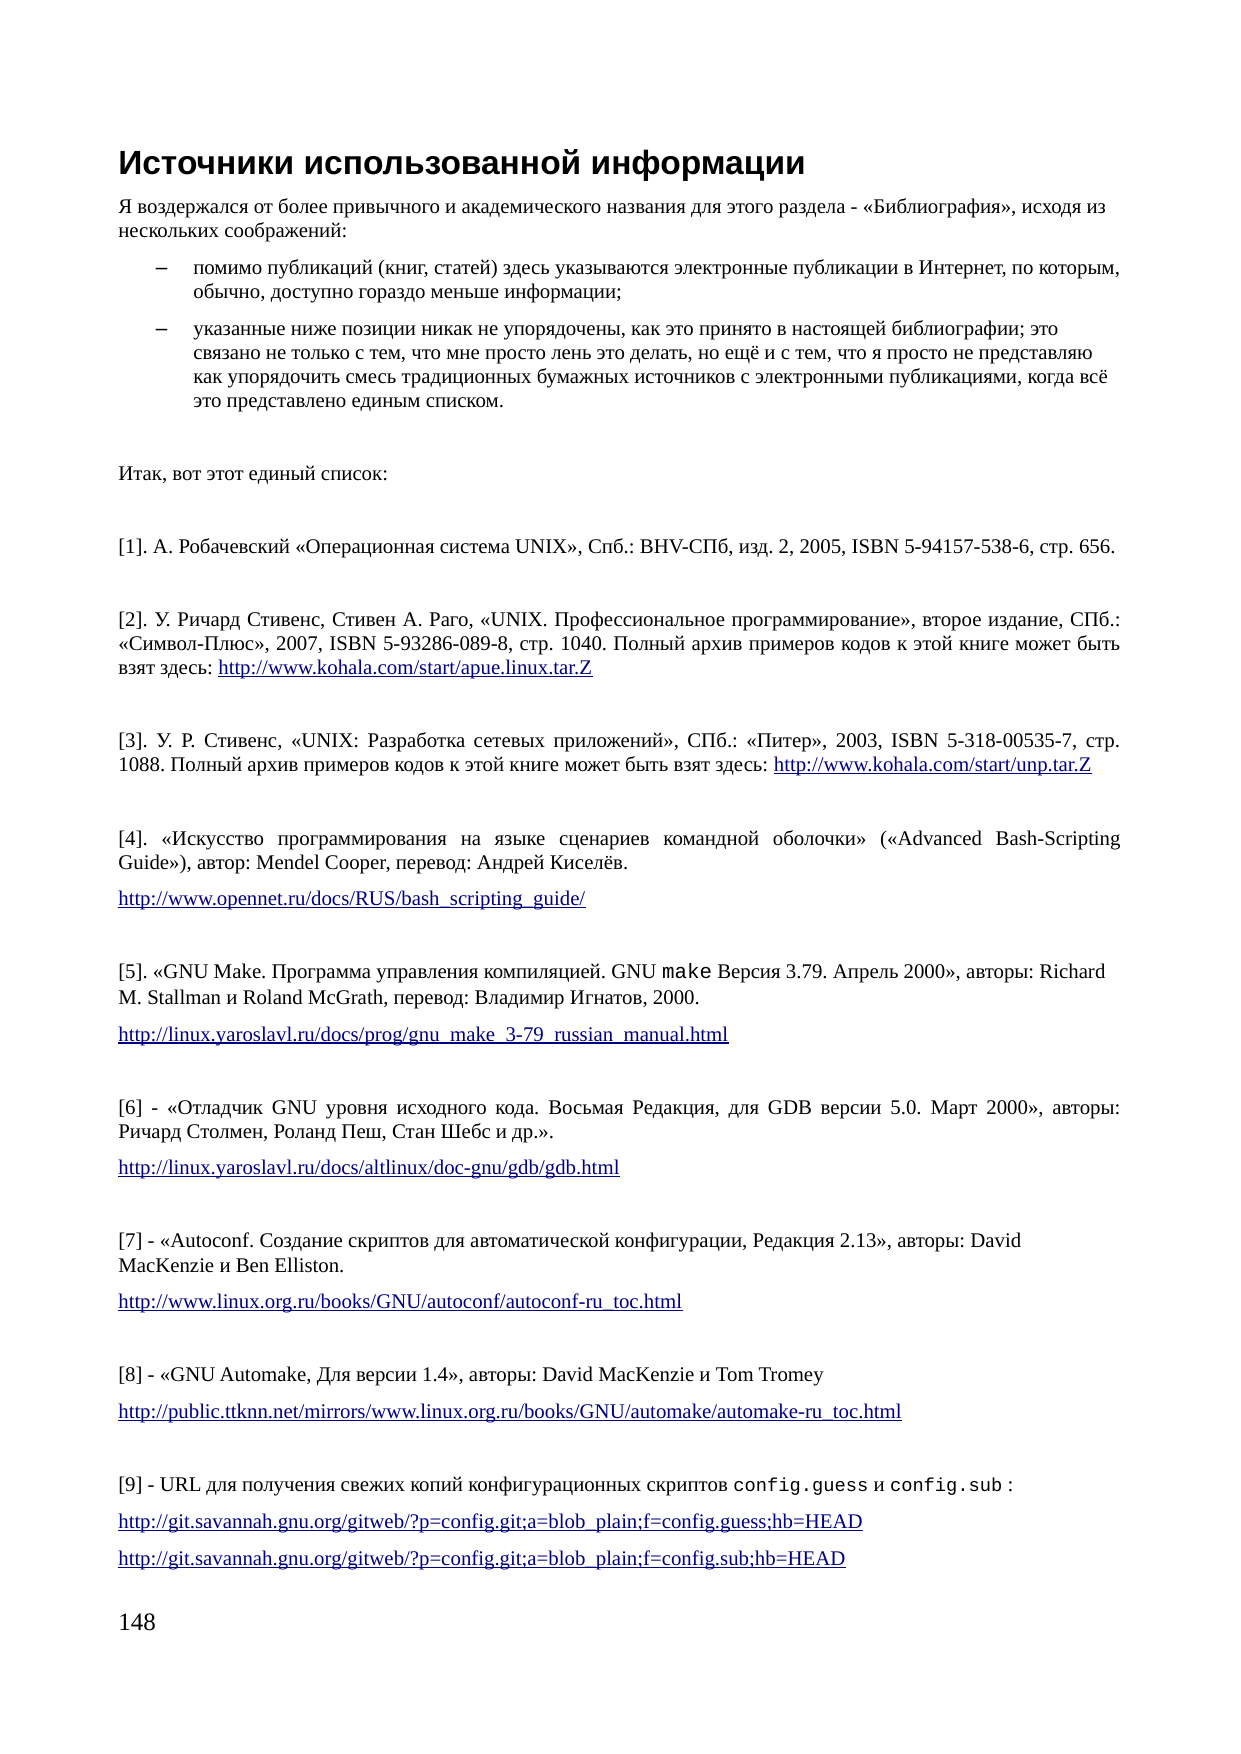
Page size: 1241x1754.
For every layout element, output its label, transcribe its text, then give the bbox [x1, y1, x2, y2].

text http://www.opennet.ru/docs/RUS/bash_scripting_guide/ [118, 886, 1122, 910]
text [2]. У. Ричард Стивенc, Стивен А. Раго, «UNIX. Профессиональное программирование», второе издание, СПб.: «Символ-Плюс», 2007, ISBN 5-93286-089-8, стр. 1040. Полный архив примеров кодов к этой книге может быть взят здесь: http://www.kohala.com/start/apue.linux.tar.Z [118, 607, 1122, 679]
text Итак, вот этот единый список: [118, 461, 1122, 485]
subtitle Источники использованной информации [118, 143, 1122, 182]
text http://public.ttknn.net/mirrors/www.linux.org.ru/books/GNU/automake/automake-ru_toc.html [118, 1399, 1122, 1423]
text [1]. А. Робачевский «Операционная система UNIX», Спб.: BHV-СПб, изд. 2, 2005, ISBN 5-94157-538-6, стр. 656. [118, 534, 1122, 558]
text Я воздержался от более привычного и академического названия для этого раздела - «Библиография», исходя из нескольких соображений: [118, 194, 1122, 242]
list указанные ниже позиции никак не упорядочены, как это принято в настоящей библиографии; это связано не только с тем, что мне просто лень это делать, но ещё и с тем, что я просто не представляю как упорядочить смесь традиционных бумажных источников с электронными публикациями, когда всё это представлено единым списком. [156, 316, 1122, 412]
text [9] - URL для получения свежих копий конфигурационных скриптов config.guess и config.sub : [118, 1472, 1122, 1497]
text [8] - «GNU Automake, Для версии 1.4», авторы: David MacKenzie и Tom Tromey [118, 1362, 1122, 1386]
text http://linux.yaroslavl.ru/docs/altlinux/doc-gnu/gdb/gdb.html [118, 1155, 1122, 1179]
text http://git.savannah.gnu.org/gitweb/?p=config.git;a=blob_plain;f=config.guess;hb=HEAD [118, 1509, 1122, 1533]
text http://www.linux.org.ru/books/GNU/autoconf/autoconf-ru_toc.html [118, 1289, 1122, 1313]
text http://linux.yaroslavl.ru/docs/prog/gnu_make_3-79_russian_manual.html [118, 1022, 1122, 1046]
text [5]. «GNU Make. Программа управления компиляцией. GNU make Версия 3.79. Апрель 2000», авторы: Richard M. Stallman и Roland McGrath, перевод: Владимир Игнатов, 2000. [118, 959, 1122, 1009]
text [4]. «Искусство программирования на языке сценариев командной оболочки» («Advanced Bash-Scripting Guide»), автор: Mendel Cooper, перевод: Андрей Киселёв. [118, 826, 1122, 874]
text [3]. У. Р. Стивенс, «UNIX: Разработка сетевых приложений», СПб.: «Питер», 2003, ISBN 5-318-00535-7, стр. 1088. Полный архив примеров кодов к этой книге может быть взят здесь: http://www.kohala.com/start/unp.tar.Z [118, 728, 1122, 776]
text [6] - «Отладчик GNU уровня исходного кода. Восьмая Редакция, для GDB версии 5.0. Март 2000», авторы: Ричард Столмен, Роланд Пеш, Стан Шебс и др.». [118, 1095, 1122, 1143]
list помимо публикаций (книг, статей) здесь указываются электронные публикации в Интернет, по которым, обычно, доступно гораздо меньше информации; [156, 255, 1122, 303]
text http://git.savannah.gnu.org/gitweb/?p=config.git;a=blob_plain;f=config.sub;hb=HEAD [118, 1546, 1122, 1570]
text [7] - «Autoconf. Создание скриптов для автоматической конфигурации, Редакция 2.13», авторы: David MacKenzie и Ben Elliston. [118, 1228, 1122, 1277]
